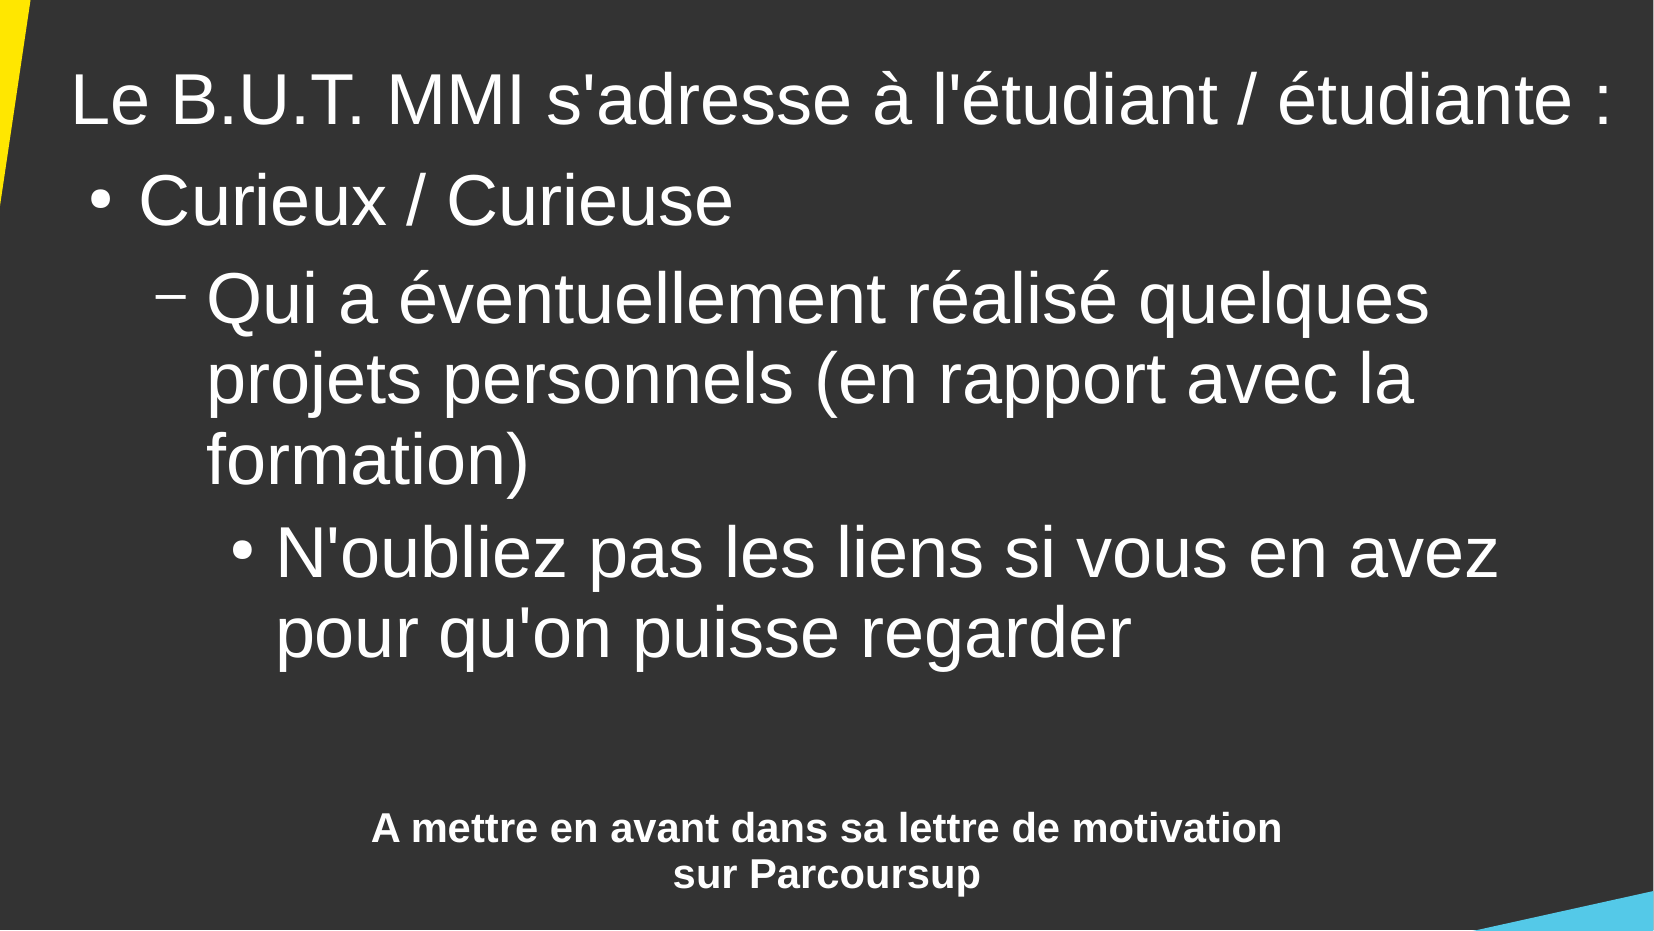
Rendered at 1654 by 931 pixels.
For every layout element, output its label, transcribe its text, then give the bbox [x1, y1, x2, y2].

text_box [0, 0, 31, 206]
text_box A mettre en avant dans sa lettre de motivation sur Parcoursup [347, 797, 1307, 906]
text_box [1472, 890, 1654, 931]
list Le B.U.T. MMI s'adresse à l'étudiant / étudiante : Curieux / Curieuse Qui a éventuellement réalisé quelques projets personnels (en rapport avec la formation) N'oubliez pas les liens si vous en avez pour qu'on puisse regarder [70, 59, 1619, 756]
